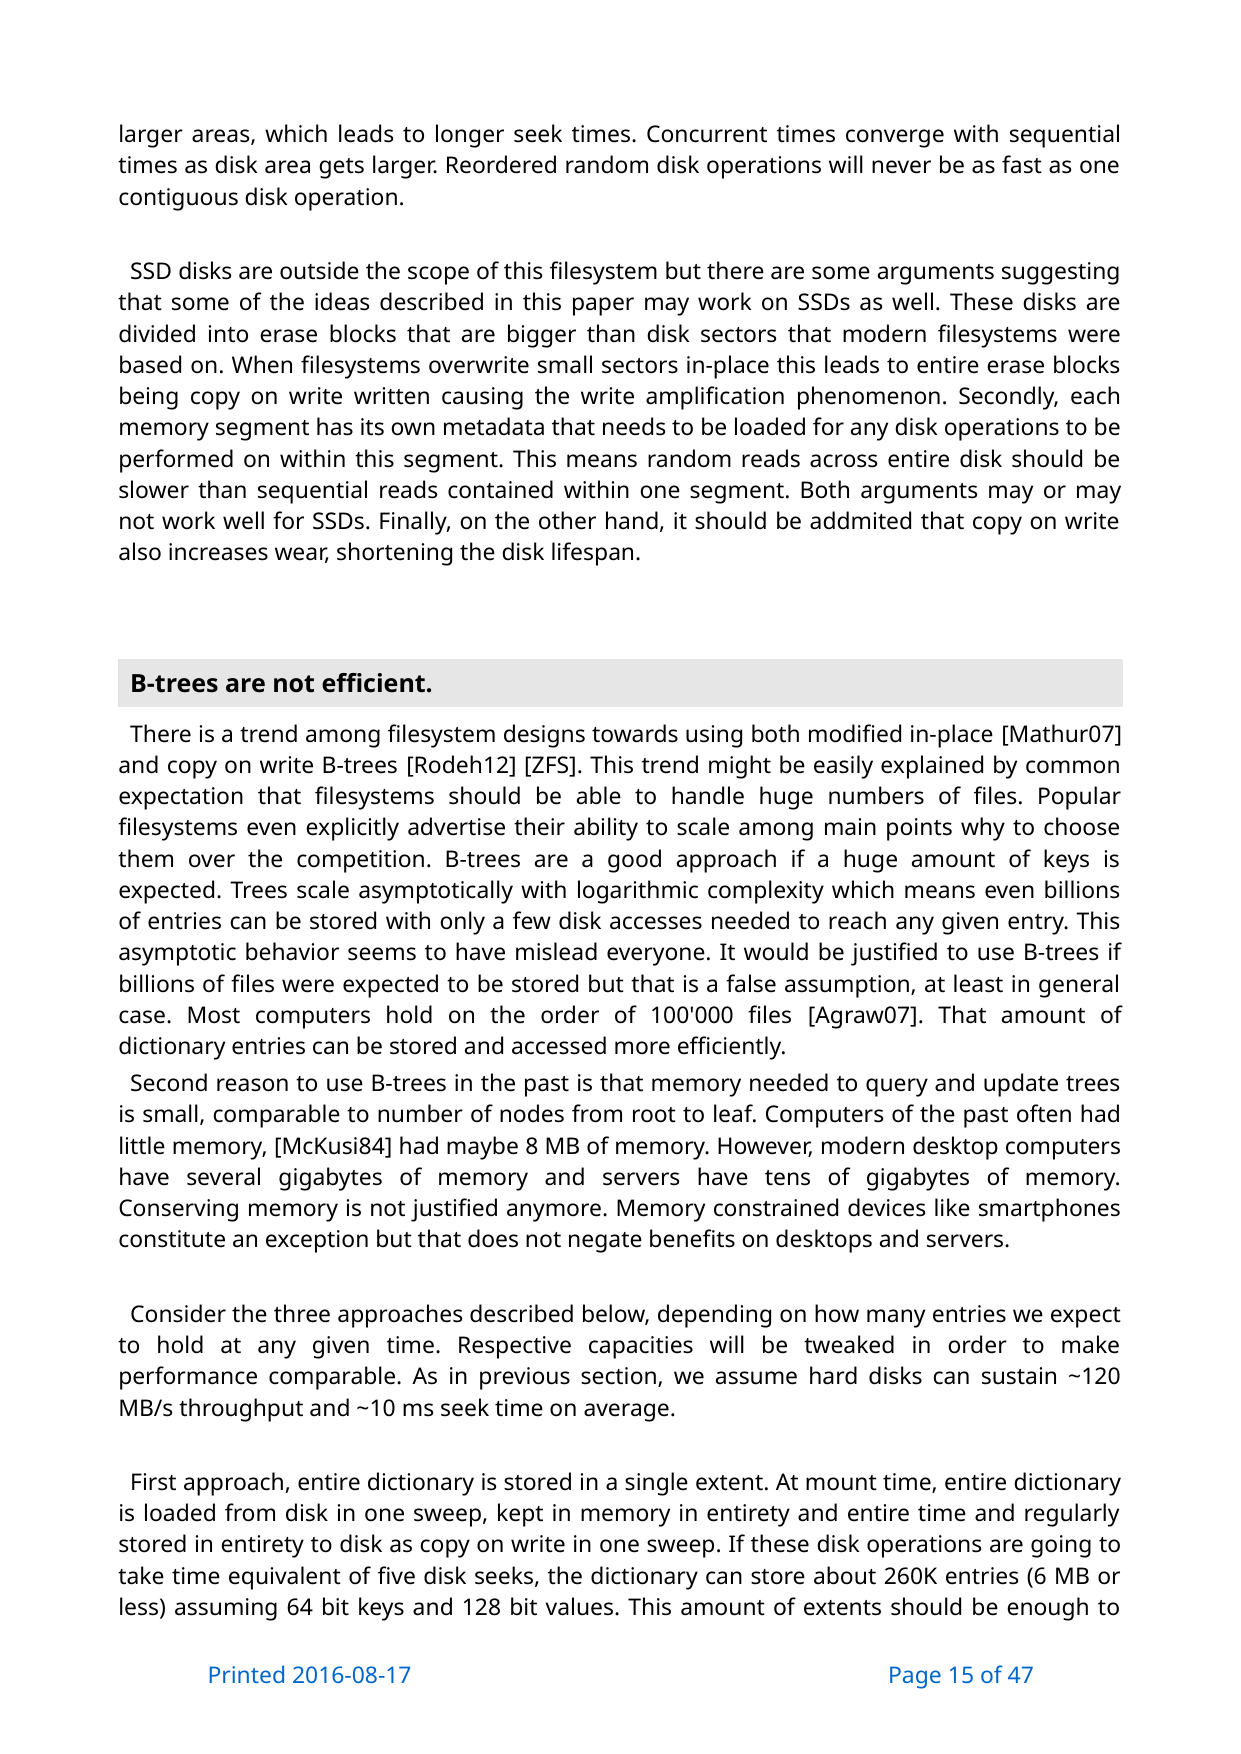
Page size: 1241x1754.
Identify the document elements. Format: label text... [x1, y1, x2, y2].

text Consider the three approaches described below, depending on how many entries we expect to hold at any given time. Respective capacities will be tweaked in order to make performance comparable. As in previous section, we assume hard disks can sustain ~120 MB/s throughput and ~10 ms seek time on average. [118, 1298, 1122, 1423]
text larger areas, which leads to longer seek times. Concurrent times converge with sequential times as disk area gets larger. Reordered random disk operations will never be as fast as one contiguous disk operation. [118, 118, 1122, 212]
text First approach, entire dictionary is stored in a single extent. At mount time, entire dictionary is loaded from disk in one sweep, kept in memory in entirety and entire time and regularly stored in entirety to disk as copy on write in one sweep. If these disk operations are going to take time equivalent of five disk seeks, the dictionary can store about 260K entries (6 MB or less) assuming 64 bit keys and 128 bit values. This amount of extents should be enough to [118, 1466, 1122, 1622]
text SSD disks are outside the scope of this filesystem but there are some arguments suggesting that some of the ideas described in this paper may work on SSDs as well. These disks are divided into erase blocks that are bigger than disk sectors that modern filesystems were based on. When filesystems overwrite small sectors in-place this leads to entire erase blocks being copy on write written causing the write amplification phenomenon. Secondly, each memory segment has its own metadata that needs to be loaded for any disk operations to be performed on within this segment. This means random reads across entire disk should be slower than sequential reads contained within one segment. Both arguments may or may not work well for SSDs. Finally, on the other hand, it should be addmited that copy on write also increases wear, shortening the disk lifespan. [118, 255, 1122, 567]
subtitle B-trees are not efficient. [119, 661, 1122, 706]
text There is a trend among filesystem designs towards using both modified in-place [Mathur07] and copy on write B-trees [Rodeh12] [ZFS]. This trend might be easily explained by common expectation that filesystems should be able to handle huge numbers of files. Popular filesystems even explicitly advertise their ability to scale among main points why to choose them over the competition. B-trees are a good approach if a huge amount of keys is expected. Trees scale asymptotically with logarithmic complexity which means even billions of entries can be stored with only a few disk accesses needed to reach any given entry. This asymptotic behavior seems to have mislead everyone. It would be justified to use B-trees if billions of files were expected to be stored but that is a false assumption, at least in general case. Most computers hold on the order of 100'000 files [Agraw07]. That amount of dictionary entries can be stored and accessed more efficiently. [118, 717, 1122, 1061]
text Second reason to use B-trees in the past is that memory needed to query and update trees is small, comparable to number of nodes from root to leaf. Computers of the past often had little memory, [McKusi84] had maybe 8 MB of memory. However, modern desktop computers have several gigabytes of memory and servers have tens of gigabytes of memory. Conserving memory is not justified anymore. Memory constrained devices like smartphones constitute an exception but that does not negate benefits on desktops and servers. [118, 1067, 1122, 1255]
